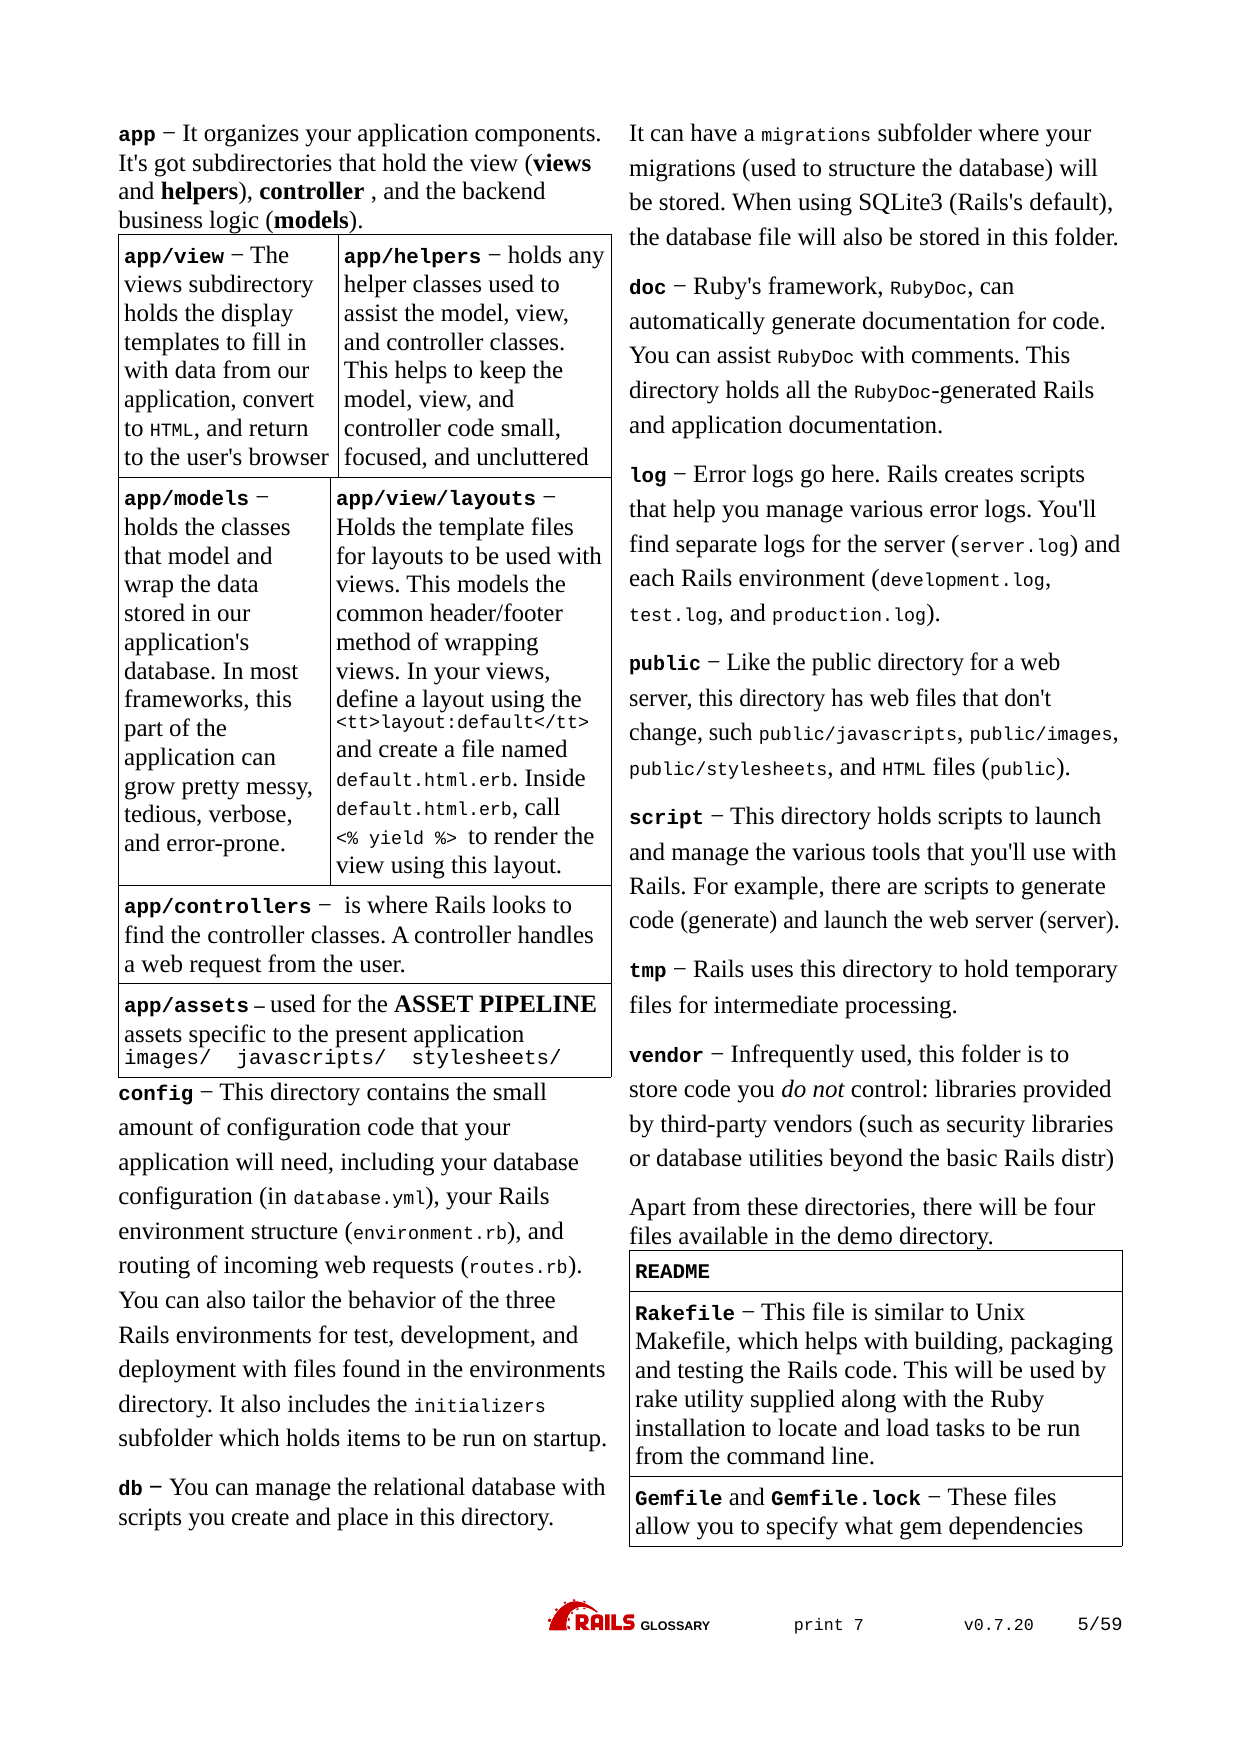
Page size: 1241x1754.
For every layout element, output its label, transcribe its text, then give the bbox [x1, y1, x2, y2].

text log − Error logs go here. Rails creates scripts that help you manage various error logs. You'll find separate logs for the server (server.log) and each Rails environment (development.log, test.log, and production.log). [629, 459, 1122, 627]
text config − This directory contains the small amount of configuration code that your application will need, including your database configuration (in database.yml), your Rails environment structure (environment.rb), and routing of incoming web requests (routes.rb). You can also tailor the behavior of the three Rails environments for test, development, and deployment with files found in the environments directory. It also includes the initializers subfolder which holds items to be run on startup. [118, 1078, 611, 1452]
text db − You can manage the relational database with scripts you create and place in this directory. [118, 1472, 611, 1531]
table_header app/helpers − holds any helper classes used to assist the model, view, and controller classes. This helps to keep the model, view, and controller code small, focused, and uncluttered [339, 235, 611, 477]
table_cell app/assets – used for the ASSET PIPELINE assets specific to the present application images/ javascripts/ stylesheets/ [119, 984, 611, 1077]
table_cell Rakefile − This file is similar to Unix Makefile, which helps with building, packaging and testing the Rails code. This will be used by rake utility supplied along with the Ruby installation to locate and load tasks to be run from the command line. [630, 1292, 1122, 1476]
table_header app/view − The views subdirectory holds the display templates to fill in with data from our application, convert to HTML, and return to the user's browser [119, 235, 338, 477]
table_cell Gemfile and Gemfile.lock − These files allow you to specify what gem dependencies [630, 1477, 1122, 1546]
table_cell app/controllers − is where Rails looks to find the controller classes. A controller handles a web request from the user. [119, 886, 611, 983]
text vendor − Infrequently used, this folder is to store code you do not control: libraries provided by third-party vendors (such as security libraries or database utilities beyond the basic Rails distr) [629, 1039, 1122, 1172]
table_cell app/models − holds the classes that model and wrap the data stored in our application's database. In most frameworks, this part of the application can grow pretty messy, tedious, verbose, and error-prone. [119, 478, 330, 884]
text public − Like the public directory for a web server, this directory has web files that don't change, such public/javascripts, public/images, public/stylesheets, and HTML files (public). [629, 647, 1122, 781]
table_cell app/view/layouts − Holds the template files for layouts to be used with views. This models the common header/footer method of wrapping views. In your views, define a layout using the <tt>layout:default</tt> and create a file named default.html.erb. Inside default.html.erb, call <% yield %> to render the view using this layout. [331, 478, 611, 884]
text app − It organizes your application components. It's got subdirectories that hold the view (views and helpers), controller , and the backend business logic (models). [118, 118, 611, 234]
text doc − Ruby's framework, RubyDoc, can automatically generate documentation for code. You can assist RubyDoc with comments. This directory holds all the RubyDoc-generated Rails and application documentation. [629, 271, 1122, 439]
text script − This directory holds scripts to launch and manage the various tools that you'll use with Rails. For example, there are scripts to generate code (generate) and launch the web server (server). [629, 801, 1122, 934]
text It can have a migrations subfolder where your migrations (used to structure the database) will be stored. When using SQLite3 (Rails's default), the database file will also be stored in this folder. [629, 118, 1122, 251]
table_header README [630, 1251, 1122, 1291]
text tmp − Rails uses this directory to hold temporary files for intermediate processing. [629, 954, 1122, 1019]
text Apart from these directories, there will be four files available in the demo directory. [629, 1192, 1122, 1250]
